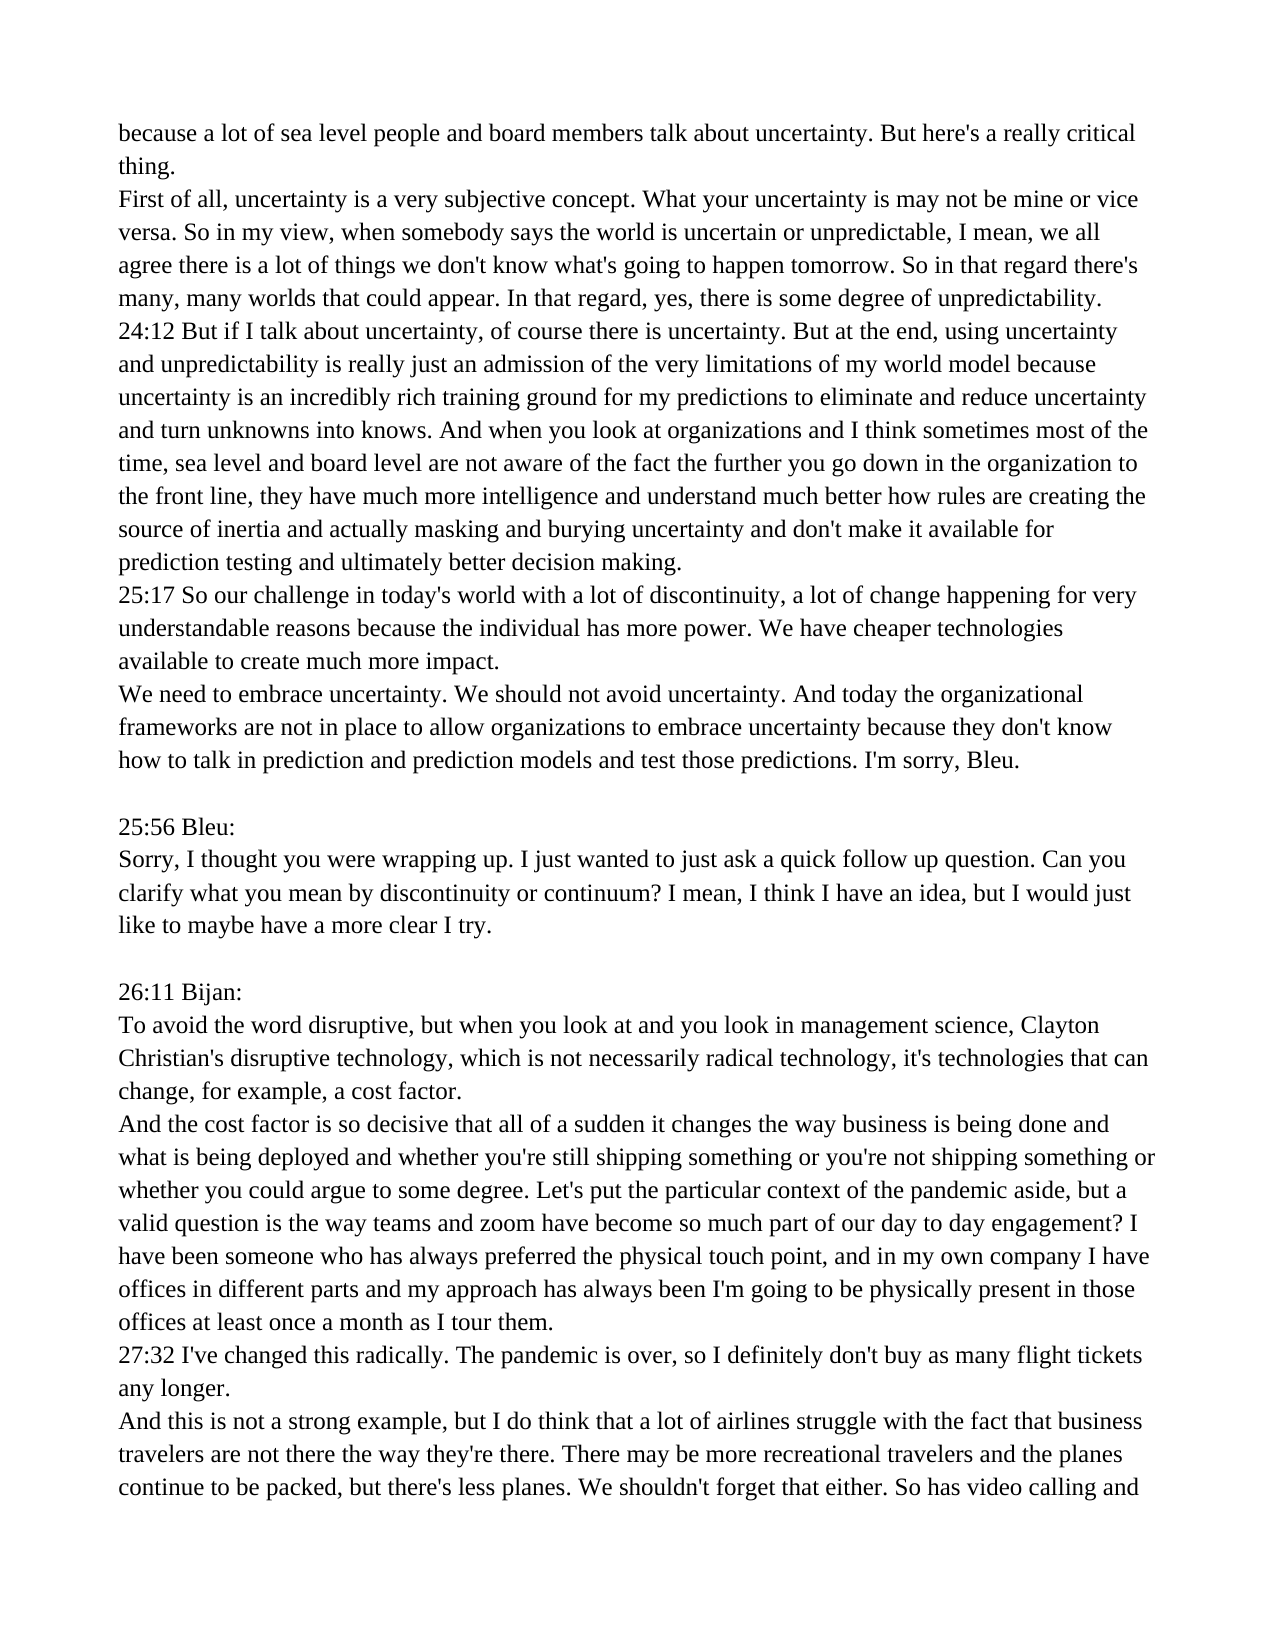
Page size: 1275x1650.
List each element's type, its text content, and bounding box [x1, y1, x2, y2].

text To avoid the word disruptive, but when you look at and you look in management science, Clayton Christian's disruptive technology, which is not necessarily radical technology, it's technologies that can change, for example, a cost factor. [118, 1010, 1157, 1104]
text 25:56 Bleu: [118, 812, 1157, 840]
text And this is not a strong example, but I do think that a lot of airlines struggle with the fact that business travelers are not there the way they're there. There may be more recreational travelers and the planes continue to be packed, but there's less planes. We shouldn't forget that either. So has video calling and [118, 1406, 1157, 1501]
text Sorry, I thought you were wrapping up. I just wanted to just ask a quick follow up question. Can you clarify what you mean by discontinuity or continuum? I mean, I think I have an idea, but I would just like to maybe have a more clear I try. [118, 844, 1157, 939]
text 25:17 So our challenge in today's world with a lot of discontinuity, a lot of change happening for very understandable reasons because the individual has more power. We have cheaper technologies available to create much more impact. [118, 580, 1157, 675]
text 26:11 Bijan: [118, 977, 1157, 1005]
text We need to embrace uncertainty. We should not avoid uncertainty. And today the organizational frameworks are not in place to allow organizations to embrace uncertainty because they don't know how to talk in prediction and prediction models and test those predictions. I'm sorry, Bleu. [118, 679, 1157, 774]
text 24:12 But if I talk about uncertainty, of course there is uncertainty. But at the end, using uncertainty and unpredictability is really just an admission of the very limitations of my world model because uncertainty is an incredibly rich training ground for my predictions to eliminate and reduce uncertainty and turn unknowns into knows. And when you look at organizations and I think sometimes most of the time, sea level and board level are not aware of the fact the further you go down in the organization to the front line, they have much more intelligence and understand much better how rules are creating the source of inertia and actually masking and burying uncertainty and don't make it available for prediction testing and ultimately better decision making. [118, 316, 1157, 576]
text 27:32 I've changed this radically. The pandemic is over, so I definitely don't buy as many flight tickets any longer. [118, 1340, 1157, 1402]
text First of all, uncertainty is a very subjective concept. What your uncertainty is may not be mine or vice versa. So in my view, when somebody says the world is uncertain or unpredictable, I mean, we all agree there is a lot of things we don't know what's going to happen tomorrow. So in that regard there's many, many worlds that could appear. In that regard, yes, there is some degree of unpredictability. [118, 184, 1157, 312]
text because a lot of sea level people and board members talk about uncertainty. But here's a really critical thing. [118, 118, 1157, 180]
text And the cost factor is so decisive that all of a sudden it changes the way business is being done and what is being deployed and whether you're still shipping something or you're not shipping something or whether you could argue to some degree. Let's put the particular context of the pandemic aside, but a valid question is the way teams and zoom have become so much part of our day to day engagement? I have been someone who has always preferred the physical touch point, and in my own company I have offices in different parts and my approach has always been I'm going to be physically present in those offices at least once a month as I tour them. [118, 1109, 1157, 1336]
